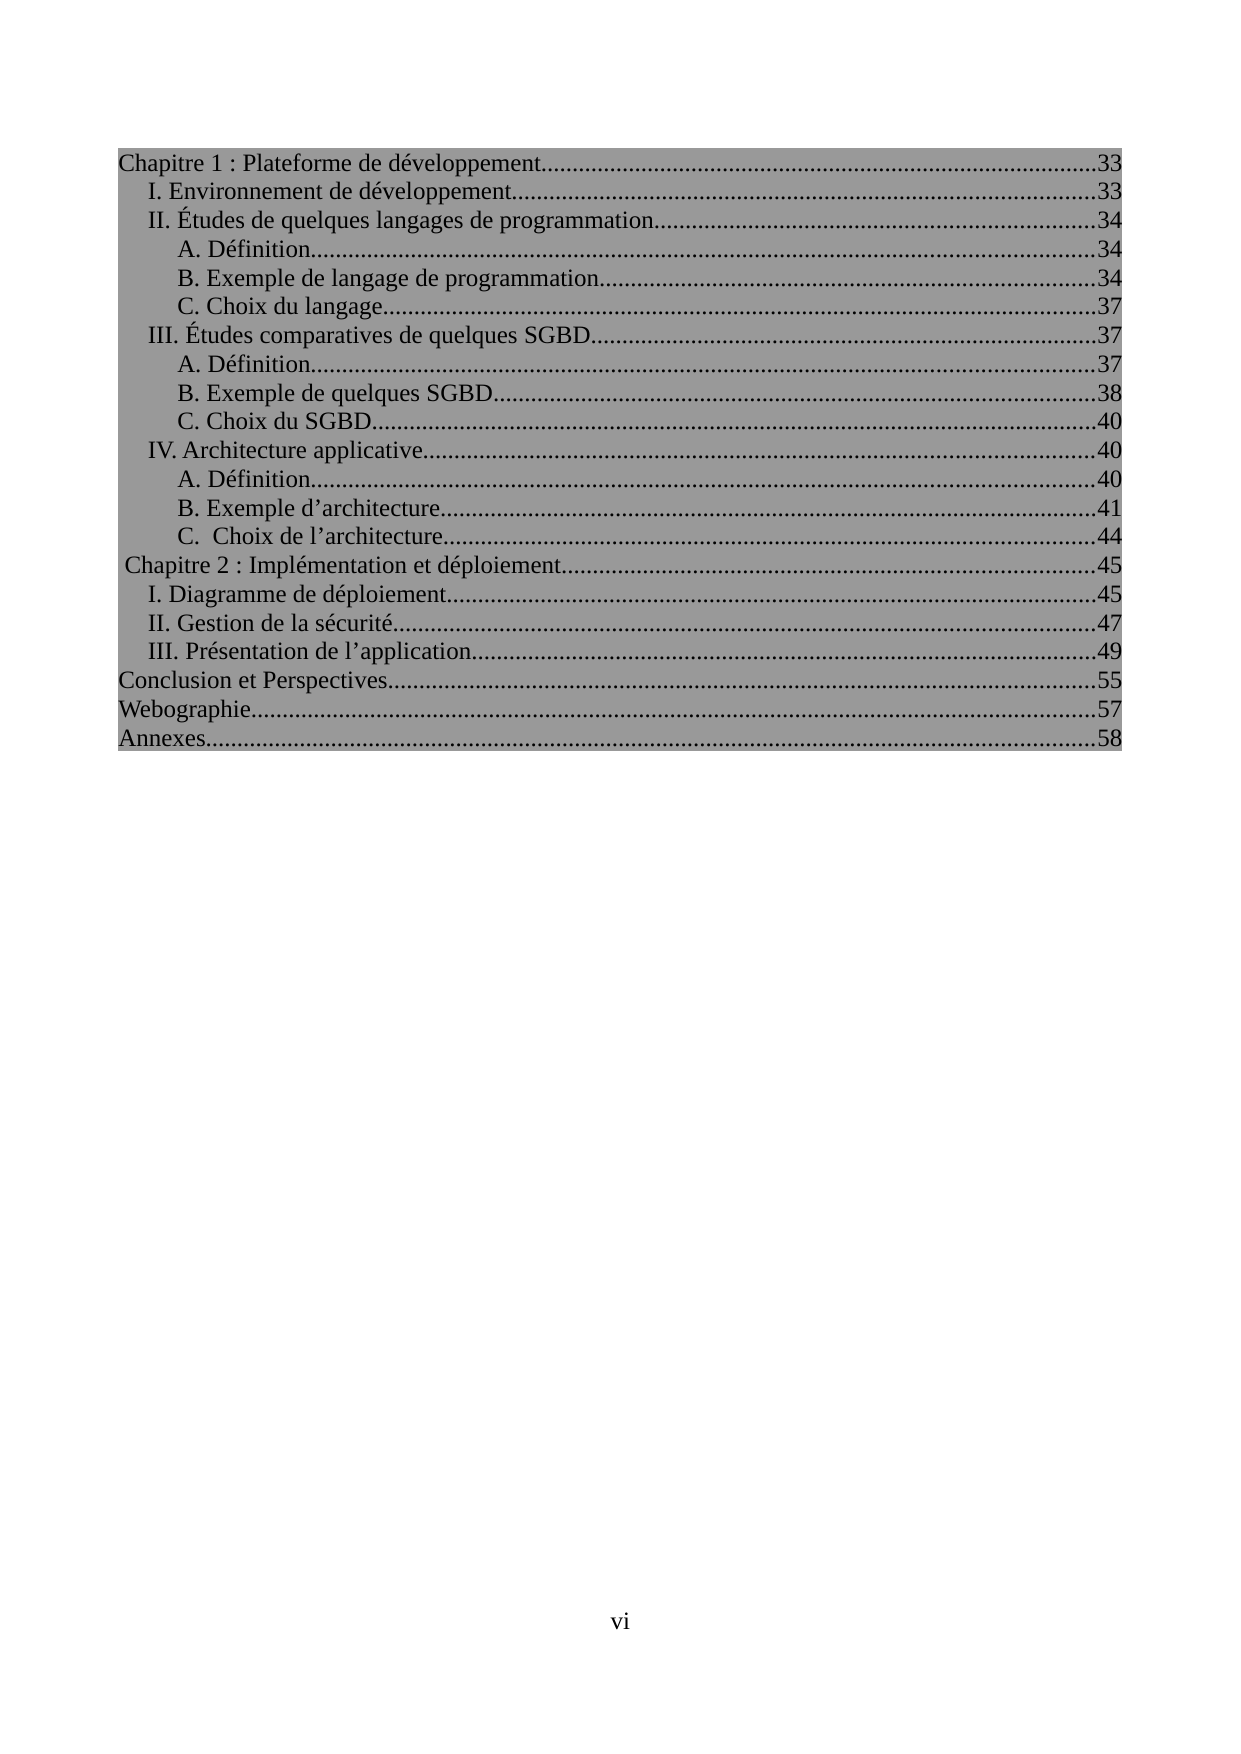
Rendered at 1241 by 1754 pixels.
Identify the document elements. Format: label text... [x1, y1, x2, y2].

text I. Diagramme de déploiement 45 [148, 579, 1122, 608]
text I. Environnement de développement 33 [148, 176, 1122, 205]
text B. Exemple de quelques SGBD 38 [177, 378, 1122, 406]
text B. Exemple d’architecture 41 [177, 493, 1122, 521]
text III. Présentation de l’application 49 [148, 636, 1122, 665]
text C. Choix de l’architecture 44 [177, 521, 1122, 550]
text Webographie 57 [118, 694, 1122, 723]
text C. Choix du SGBD 40 [177, 406, 1122, 435]
text Chapitre 1 : Plateforme de développement 33 [118, 148, 1122, 176]
text A. Définition 37 [177, 349, 1122, 378]
text Chapitre 2 : Implémentation et déploiement 45 [118, 550, 1122, 579]
text A. Définition 40 [177, 464, 1122, 493]
text II. Études de quelques langages de programmation 34 [148, 205, 1122, 234]
text B. Exemple de langage de programmation 34 [177, 263, 1122, 291]
text II. Gestion de la sécurité 47 [148, 608, 1122, 636]
text A. Définition 34 [177, 234, 1122, 263]
text Annexes 58 [118, 723, 1122, 751]
text Conclusion et Perspectives 55 [118, 665, 1122, 694]
text IV. Architecture applicative 40 [148, 435, 1122, 464]
text III. Études comparatives de quelques SGBD 37 [148, 320, 1122, 349]
text C. Choix du langage 37 [177, 291, 1122, 320]
